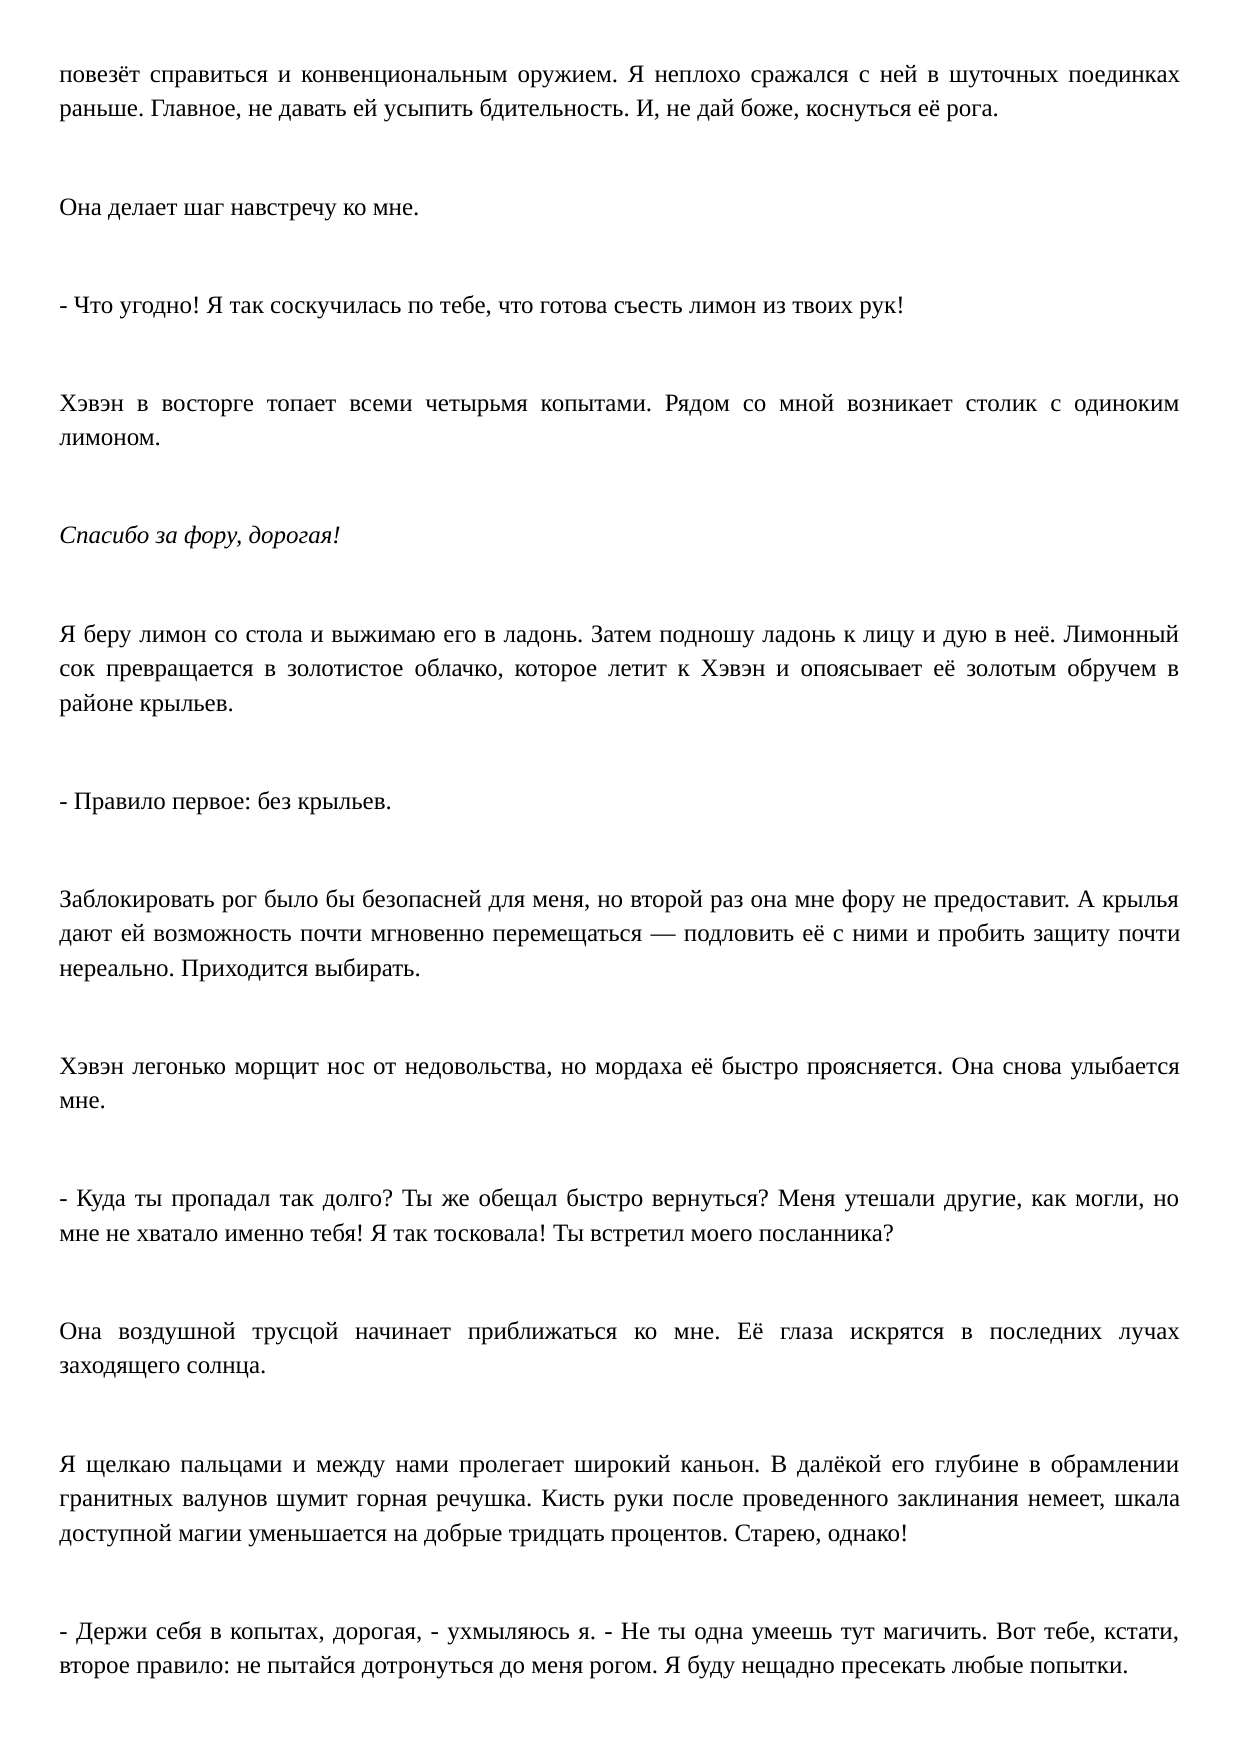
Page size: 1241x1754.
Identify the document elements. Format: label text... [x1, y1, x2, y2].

text - Куда ты пропадал так долго? Ты же обещал быстро вернуться? Меня утешали другие, как могли, но мне не хватало именно тебя! Я так тосковала! Ты встретил моего посланника? [59, 1183, 1181, 1247]
text Заблокировать рог было бы безопасней для меня, но второй раз она мне фору не предоставит. А крылья дают ей возможность почти мгновенно перемещаться — подловить её с ними и пробить защиту почти нереально. Приходится выбирать. [59, 884, 1181, 982]
text Я щелкаю пальцами и между нами пролегает широкий каньон. В далёкой его глубине в обрамлении гранитных валунов шумит горная речушка. Кисть руки после проведенного заклинания немеет, шкала доступной магии уменьшается на добрые тридцать процентов. Старею, однако! [59, 1449, 1181, 1546]
text Я беру лимон со стола и выжимаю его в ладонь. Затем подношу ладонь к лицу и дую в неё. Лимонный сок превращается в золотистое облачко, которое летит к Хэвэн и опоясывает её золотым обручем в районе крыльев. [59, 619, 1181, 716]
text повезёт справиться и конвенциональным оружием. Я неплохо сражался с ней в шуточных поединках раньше. Главное, не давать ей усыпить бдительность. И, не дай боже, коснуться её рога. [59, 59, 1181, 122]
text Хэвэн в восторге топает всеми четырьмя копытами. Рядом со мной возникает столик с одиноким лимоном. [59, 388, 1181, 451]
text Спасибо за фору, дорогая! [59, 521, 1181, 549]
text Она воздушной трусцой начинает приближаться ко мне. Её глаза искрятся в последних лучах заходящего солнца. [59, 1316, 1181, 1379]
text Она делает шаг навстречу ко мне. [59, 192, 1181, 220]
text - Правило первое: без крыльев. [59, 786, 1181, 814]
text Хэвэн легонько морщит нос от недовольства, но мордаха её быстро проясняется. Она снова улыбается мне. [59, 1051, 1181, 1114]
text - Что угодно! Я так соскучилась по тебе, что готова съесть лимон из твоих рук! [59, 290, 1181, 318]
text - Держи себя в копытах, дорогая, - ухмыляюсь я. - Не ты одна умеешь тут магичить. Вот тебе, кстати, второе правило: не пытайся дотронуться до меня рогом. Я буду нещадно пресекать любые попытки. [59, 1616, 1181, 1679]
